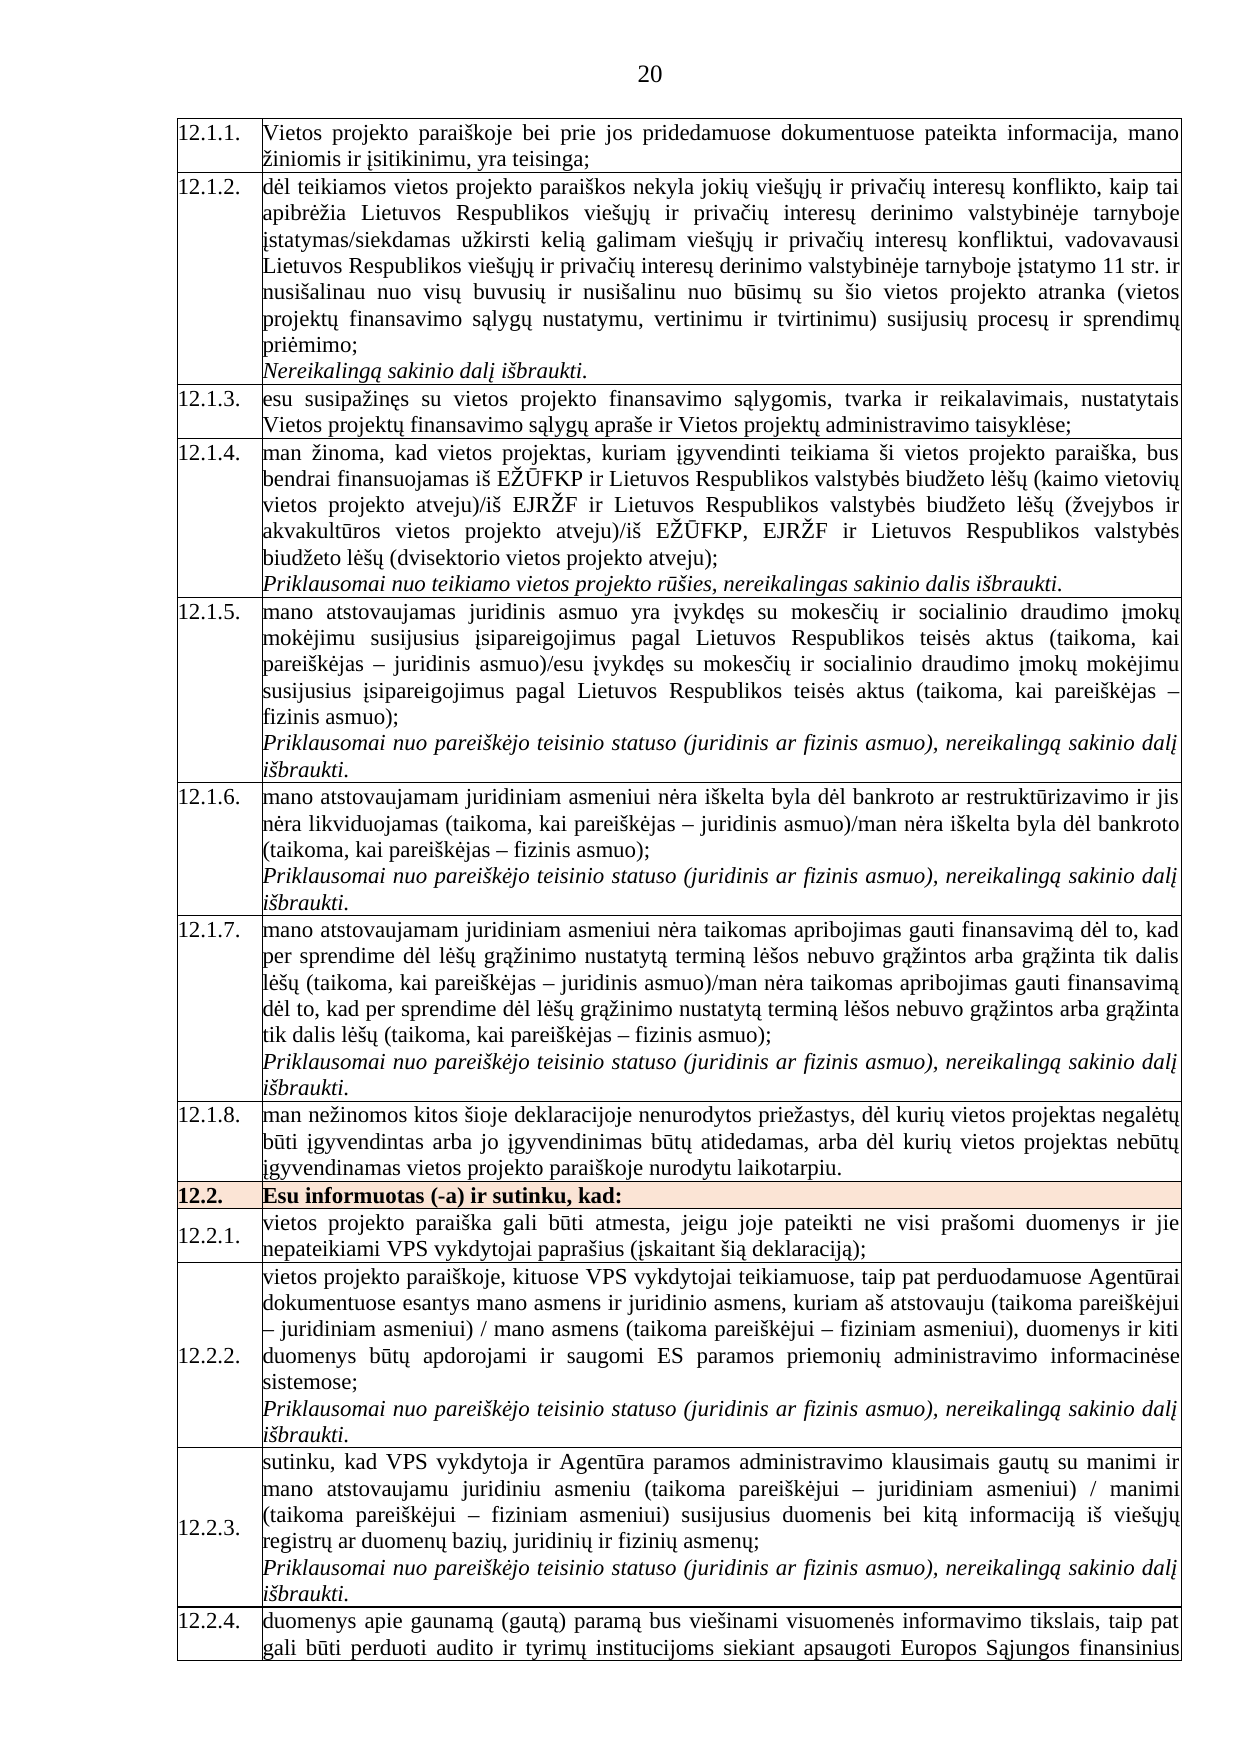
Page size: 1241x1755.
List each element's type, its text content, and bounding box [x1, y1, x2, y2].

table_cell esu susipažinęs su vietos projekto finansavimo sąlygomis, tvarka ir reikalavimais, nustatytais Vietos projektų finansavimo sąlygų apraše ir Vietos projektų administravimo taisyklėse; [263, 385, 1181, 437]
table_cell man nežinomos kitos šioje deklaracijoje nenurodytos priežastys, dėl kurių vietos projektas negalėtų būti įgyvendintas arba jo įgyvendinimas būtų atidedamas, arba dėl kurių vietos projektas nebūtų įgyvendinamas vietos projekto paraiškoje nurodytu laikotarpiu. [263, 1102, 1181, 1181]
table_cell 12.1.7. [178, 916, 262, 1101]
table_cell Esu informuotas (-a) ir sutinku, kad: [263, 1182, 1181, 1208]
table_cell 12.1.1. [178, 119, 262, 172]
table_cell 12.2. [178, 1182, 262, 1208]
table_cell mano atstovaujamam juridiniam asmeniui nėra iškelta byla dėl bankroto ar restruktūrizavimo ir jis nėra likviduojamas (taikoma, kai pareiškėjas – juridinis asmuo)/man nėra iškelta byla dėl bankroto (taikoma, kai pareiškėjas – fizinis asmuo); Priklausomai nuo pareiškėjo teisinio statuso (juridinis ar fizinis asmuo), nereikalingą sakinio dalį išbraukti. [263, 783, 1181, 915]
table_cell vietos projekto paraiška gali būti atmesta, jeigu joje pateikti ne visi prašomi duomenys ir jie nepateikiami VPS vykdytojai paprašius (įskaitant šią deklaraciją); [263, 1209, 1181, 1262]
table_cell Vietos projekto paraiškoje bei prie jos pridedamuose dokumentuose pateikta informacija, mano žiniomis ir įsitikinimu, yra teisinga; [263, 119, 1181, 172]
table_cell 12.2.2. [178, 1263, 262, 1447]
table_cell 12.1.3. [178, 385, 262, 437]
table_cell dėl teikiamos vietos projekto paraiškos nekyla jokių viešųjų ir privačių interesų konflikto, kaip tai apibrėžia Lietuvos Respublikos viešųjų ir privačių interesų derinimo valstybinėje tarnyboje įstatymas/siekdamas užkirsti kelią galimam viešųjų ir privačių interesų konfliktui, vadovavausi Lietuvos Respublikos viešųjų ir privačių interesų derinimo valstybinėje tarnyboje įstatymo 11 str. ir nusišalinau nuo visų buvusių ir nusišalinu nuo būsimų su šio vietos projekto atranka (vietos projektų finansavimo sąlygų nustatymu, vertinimu ir tvirtinimu) susijusių procesų ir sprendimų priėmimo; Nereikalingą sakinio dalį išbraukti. [263, 173, 1181, 384]
table_cell 12.1.4. [178, 439, 262, 597]
table_cell 12.1.5. [178, 598, 262, 782]
table_cell mano atstovaujamas juridinis asmuo yra įvykdęs su mokesčių ir socialinio draudimo įmokų mokėjimu susijusius įsipareigojimus pagal Lietuvos Respublikos teisės aktus (taikoma, kai pareiškėjas – juridinis asmuo)/esu įvykdęs su mokesčių ir socialinio draudimo įmokų mokėjimu susijusius įsipareigojimus pagal Lietuvos Respublikos teisės aktus (taikoma, kai pareiškėjas – fizinis asmuo); Priklausomai nuo pareiškėjo teisinio statuso (juridinis ar fizinis asmuo), nereikalingą sakinio dalį išbraukti. [263, 598, 1181, 782]
table_cell mano atstovaujamam juridiniam asmeniui nėra taikomas apribojimas gauti finansavimą dėl to, kad per sprendime dėl lėšų grąžinimo nustatytą terminą lėšos nebuvo grąžintos arba grąžinta tik dalis lėšų (taikoma, kai pareiškėjas – juridinis asmuo)/man nėra taikomas apribojimas gauti finansavimą dėl to, kad per sprendime dėl lėšų grąžinimo nustatytą terminą lėšos nebuvo grąžintos arba grąžinta tik dalis lėšų (taikoma, kai pareiškėjas – fizinis asmuo); Priklausomai nuo pareiškėjo teisinio statuso (juridinis ar fizinis asmuo), nereikalingą sakinio dalį išbraukti. [263, 916, 1181, 1101]
table_cell sutinku, kad VPS vykdytoja ir Agentūra paramos administravimo klausimais gautų su manimi ir mano atstovaujamu juridiniu asmeniu (taikoma pareiškėjui – juridiniam asmeniui) / manimi (taikoma pareiškėjui – fiziniam asmeniui) susijusius duomenis bei kitą informaciją iš viešųjų registrų ar duomenų bazių, juridinių ir fizinių asmenų; Priklausomai nuo pareiškėjo teisinio statuso (juridinis ar fizinis asmuo), nereikalingą sakinio dalį išbraukti. [263, 1448, 1181, 1606]
table_cell 12.1.8. [178, 1102, 262, 1181]
table_cell 12.2.4. [178, 1608, 262, 1660]
table_cell duomenys apie gaunamą (gautą) paramą bus viešinami visuomenės informavimo tikslais, taip pat gali būti perduoti audito ir tyrimų institucijoms siekiant apsaugoti Europos Sąjungos finansinius [263, 1608, 1181, 1660]
table_cell vietos projekto paraiškoje, kituose VPS vykdytojai teikiamuose, taip pat perduodamuose Agentūrai dokumentuose esantys mano asmens ir juridinio asmens, kuriam aš atstovauju (taikoma pareiškėjui – juridiniam asmeniui) / mano asmens (taikoma pareiškėjui – fiziniam asmeniui), duomenys ir kiti duomenys būtų apdorojami ir saugomi ES paramos priemonių administravimo informacinėse sistemose; Priklausomai nuo pareiškėjo teisinio statuso (juridinis ar fizinis asmuo), nereikalingą sakinio dalį išbraukti. [263, 1263, 1181, 1447]
table_cell man žinoma, kad vietos projektas, kuriam įgyvendinti teikiama ši vietos projekto paraiška, bus bendrai finansuojamas iš EŽŪFKP ir Lietuvos Respublikos valstybės biudžeto lėšų (kaimo vietovių vietos projekto atveju)/iš EJRŽF ir Lietuvos Respublikos valstybės biudžeto lėšų (žvejybos ir akvakultūros vietos projekto atveju)/iš EŽŪFKP, EJRŽF ir Lietuvos Respublikos valstybės biudžeto lėšų (dvisektorio vietos projekto atveju); Priklausomai nuo teikiamo vietos projekto rūšies, nereikalingas sakinio dalis išbraukti. [263, 439, 1181, 597]
table_cell 12.2.1. [178, 1209, 262, 1262]
table_cell 12.1.2. [178, 173, 262, 384]
table_cell 12.2.3. [178, 1448, 262, 1606]
table_cell 12.1.6. [178, 783, 262, 915]
